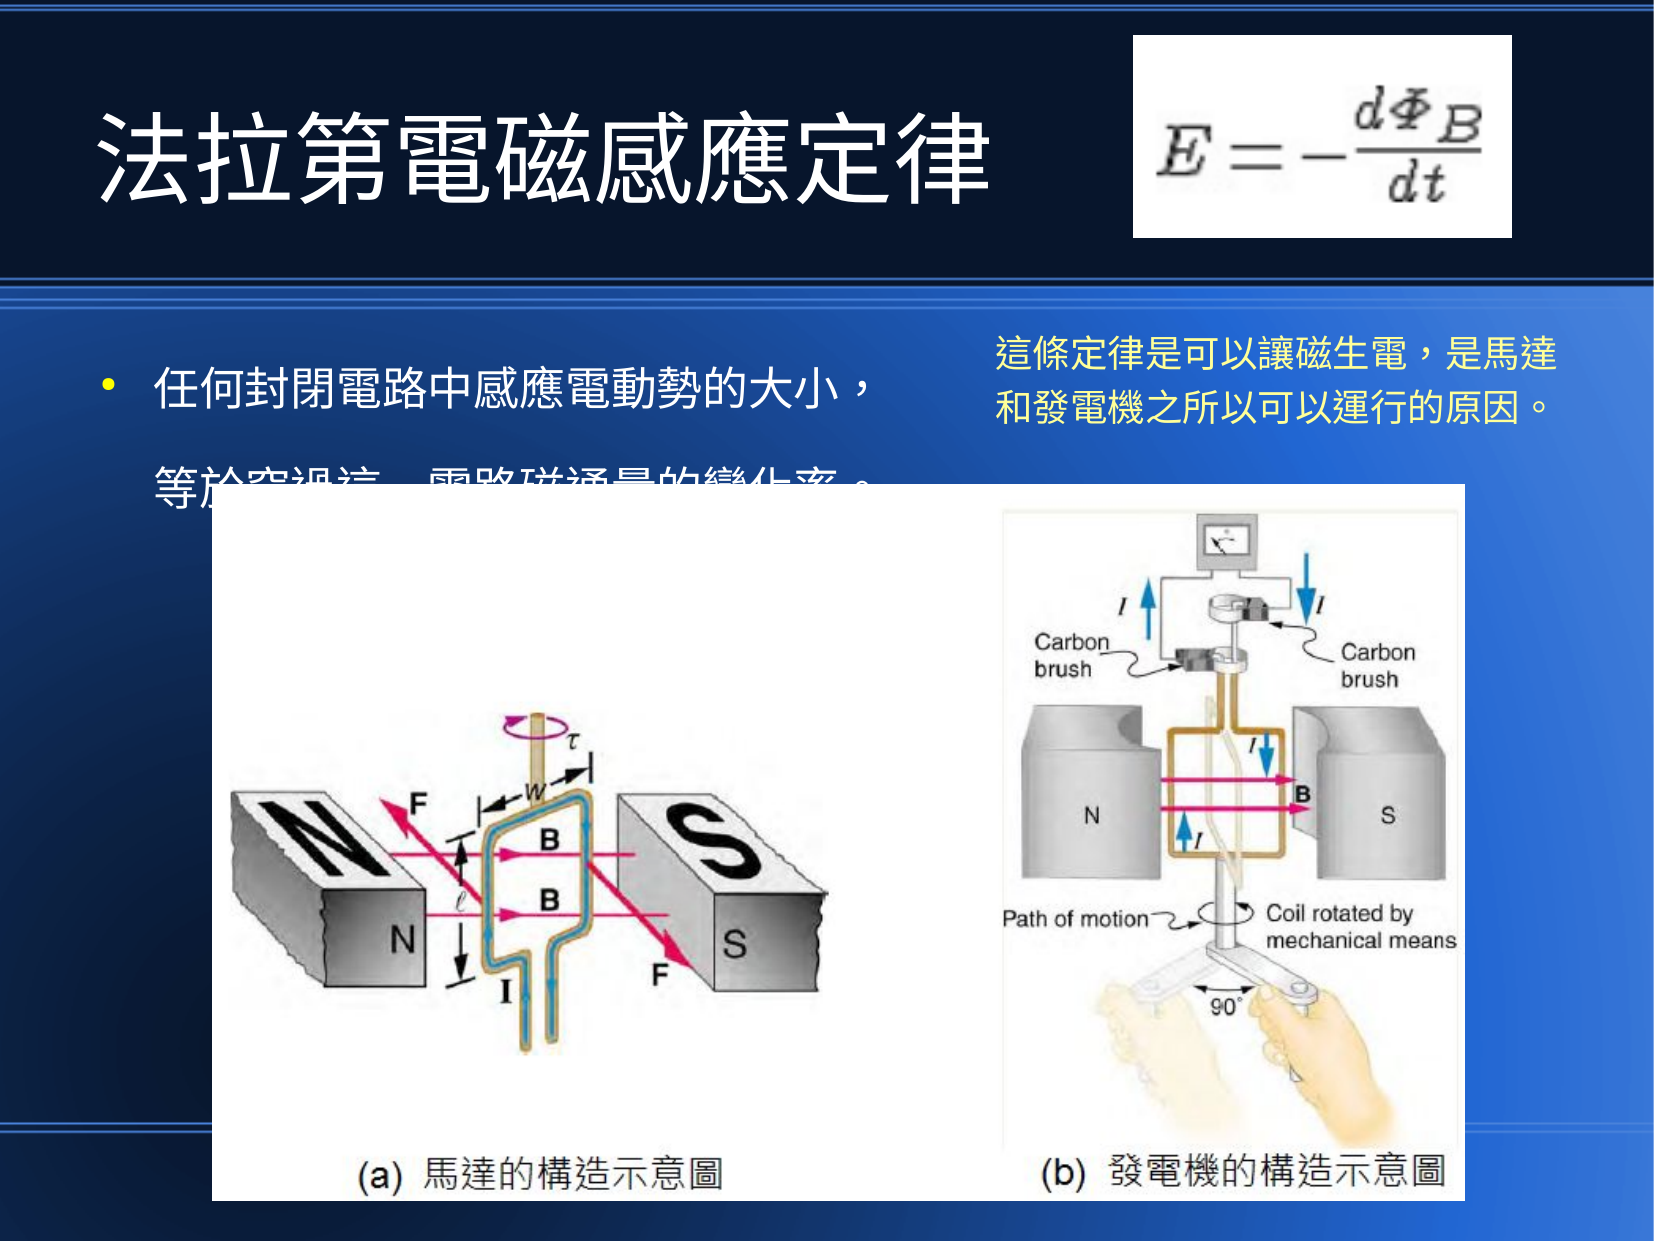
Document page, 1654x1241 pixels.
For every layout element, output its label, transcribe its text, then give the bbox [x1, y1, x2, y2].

picture [212, 484, 1465, 1201]
list 任何封閉電路中感應電動勢的大小， 等於穿過這一電路磁通量的變化率。 [82, 319, 1571, 1241]
text_box 這條定律是可以讓磁生電，是馬達 和發電機之所以可以運行的原因。 [980, 316, 1573, 426]
title 法拉第電磁感應定律 [82, 49, 1004, 257]
picture [0, 0, 1654, 1241]
